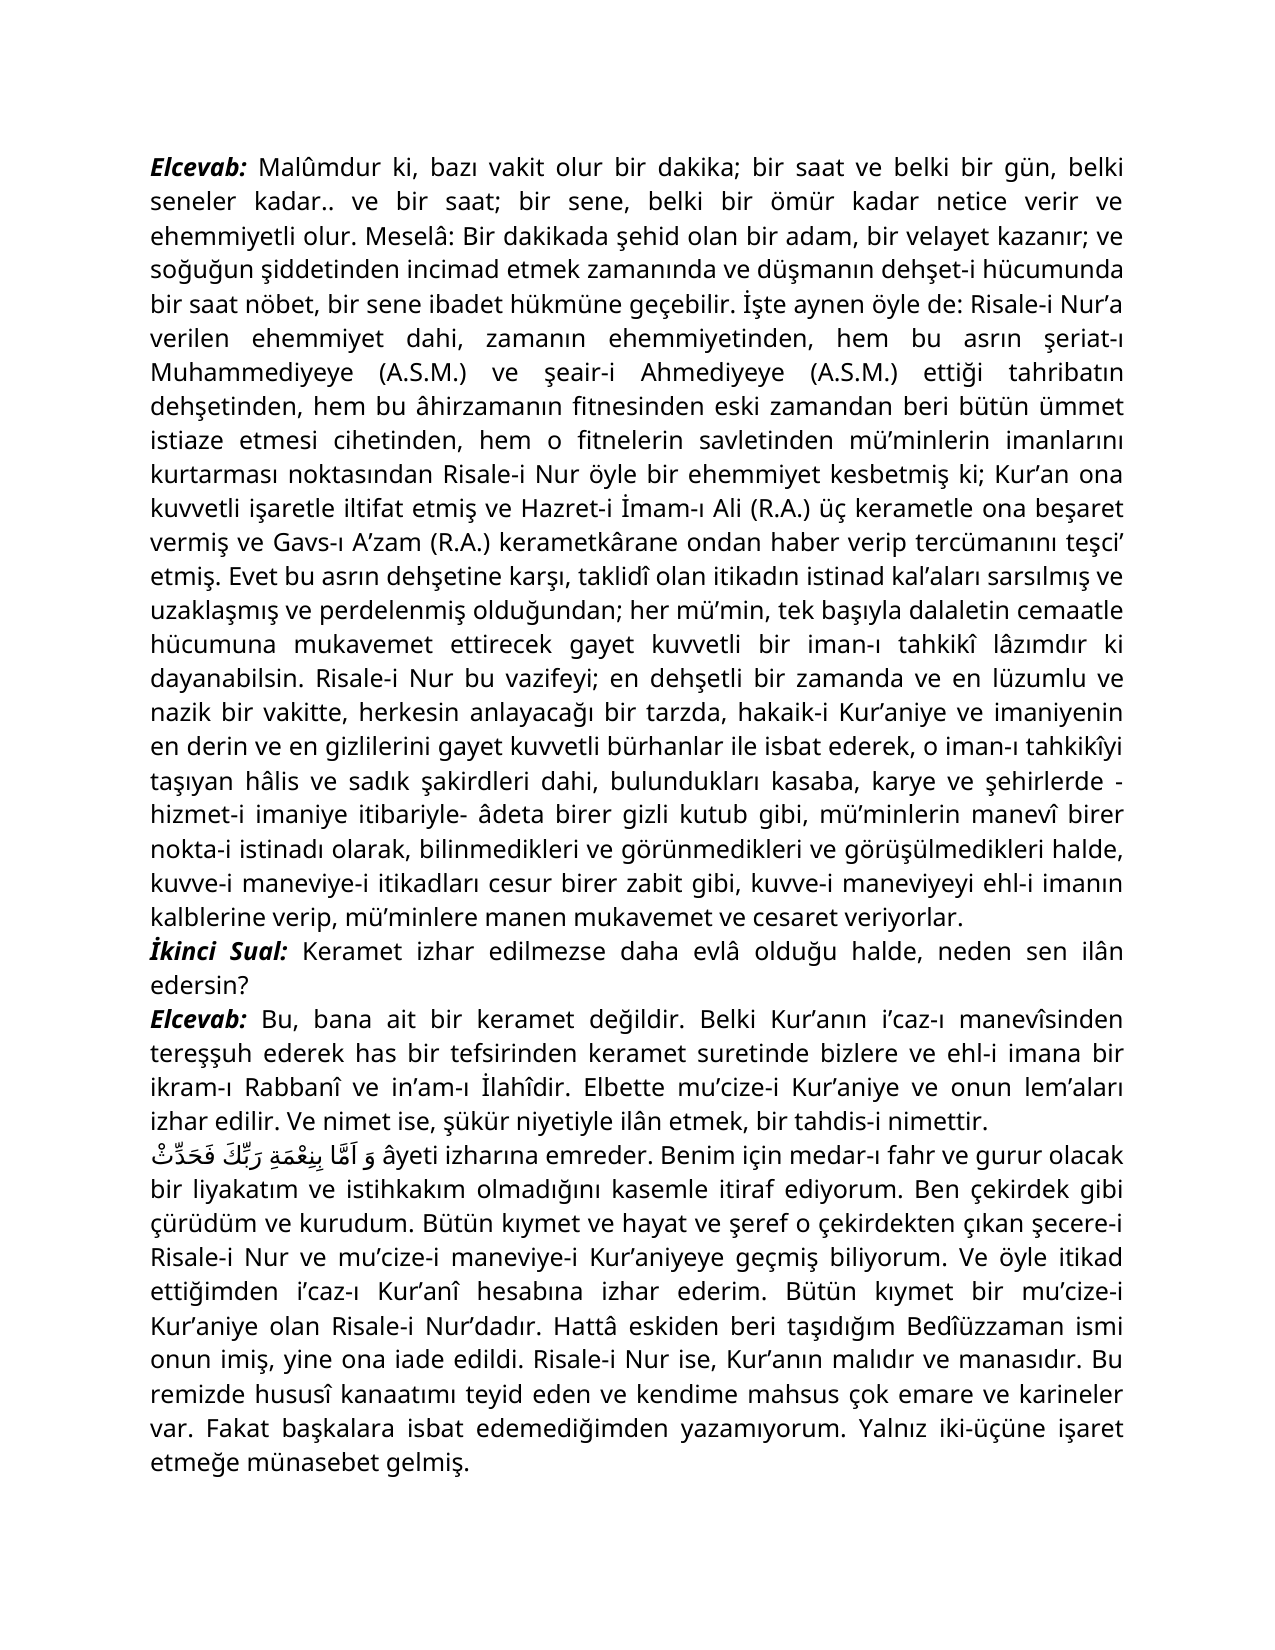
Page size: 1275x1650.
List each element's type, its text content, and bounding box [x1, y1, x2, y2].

text Elcevab: Malûmdur ki, bazı vakit olur bir dakika; bir saat ve belki bir gün, belki seneler kadar.. ve bir saat; bir sene, belki bir ömür kadar netice verir ve ehemmiyetli olur. Meselâ: Bir dakikada şehid olan bir adam, bir velayet kazanır; ve soğuğun şiddetinden incimad etmek zamanında ve düşmanın dehşet-i hücumunda bir saat nöbet, bir sene ibadet hükmüne geçebilir. İşte aynen öyle de: Risale-i Nur’a verilen ehemmiyet dahi, zamanın ehemmiyetinden, hem bu asrın şeriat-ı Muhammediyeye (A.S.M.) ve şeair-i Ahmediyeye (A.S.M.) ettiği tahribatın dehşetinden, hem bu âhirzamanın fitnesinden eski zamandan beri bütün ümmet istiaze etmesi cihetinden, hem o fitnelerin savletinden mü’minlerin imanlarını kurtarması noktasından Risale-i Nur öyle bir ehemmiyet kesbetmiş ki; Kur’an ona kuvvetli işaretle iltifat etmiş ve Hazret-i İmam-ı Ali (R.A.) üç kerametle ona beşaret vermiş ve Gavs-ı A’zam (R.A.) kerametkârane ondan haber verip tercümanını teşci’ etmiş. Evet bu asrın dehşetine karşı, taklidî olan itikadın istinad kal’aları sarsılmış ve uzaklaşmış ve perdelenmiş olduğundan; her mü’min, tek başıyla dalaletin cemaatle hücumuna mukavemet ettirecek gayet kuvvetli bir iman-ı tahkikî lâzımdır ki dayanabilsin. Risale-i Nur bu vazifeyi; en dehşetli bir zamanda ve en lüzumlu ve nazik bir vakitte, herkesin anlayacağı bir tarzda, hakaik-i Kur’aniye ve imaniyenin en derin ve en gizlilerini gayet kuvvetli bürhanlar ile isbat ederek, o iman-ı tahkikîyi taşıyan hâlis ve sadık şakirdleri dahi, bulundukları kasaba, karye ve şehirlerde -hizmet-i imaniye itibariyle- âdeta birer gizli kutub gibi, mü’minlerin manevî birer nokta-i istinadı olarak, bilinmedikleri ve görünmedikleri ve görüşülmedikleri halde, kuvve-i maneviye-i itikadları cesur birer zabit gibi, kuvve-i maneviyeyi ehl-i imanın kalblerine verip, mü’minlere manen mukavemet ve cesaret veriyorlar. [150, 150, 1125, 933]
text وَ اَمَّا بِنِعْمَةِ رَبِّكَ فَحَدِّثْ âyeti izharına emreder. Benim için medar-ı fahr ve gurur olacak bir liyakatım ve istihkakım olmadığını kasemle itiraf ediyorum. Ben çekirdek gibi çürüdüm ve kurudum. Bütün kıymet ve hayat ve şeref o çekirdekten çıkan şecere-i Risale-i Nur ve mu’cize-i maneviye-i Kur’aniyeye geçmiş biliyorum. Ve öyle itikad ettiğimden i’caz-ı Kur’anî hesabına izhar ederim. Bütün kıymet bir mu’cize-i Kur’aniye olan Risale-i Nur’dadır. Hattâ eskiden beri taşıdığım Bedîüzzaman ismi onun imiş, yine ona iade edildi. Risale-i Nur ise, Kur’anın malıdır ve manasıdır. Bu remizde hususî kanaatımı teyid eden ve kendime mahsus çok emare ve karineler var. Fakat başkalara isbat edemediğimden yazamıyorum. Yalnız iki-üçüne işaret etmeğe münasebet gelmiş. [150, 1138, 1125, 1478]
text Elcevab: Bu, bana ait bir keramet değildir. Belki Kur’anın i’caz-ı manevîsinden tereşşuh ederek has bir tefsirinden keramet suretinde bizlere ve ehl-i imana bir ikram-ı Rabbanî ve in’am-ı İlahîdir. Elbette mu’cize-i Kur’aniye ve onun lem’aları izhar edilir. Ve nimet ise, şükür niyetiyle ilân etmek, bir tahdis-i nimettir. [150, 1002, 1125, 1138]
text İkinci Sual: Keramet izhar edilmezse daha evlâ olduğu halde, neden sen ilân edersin? [150, 933, 1125, 1002]
